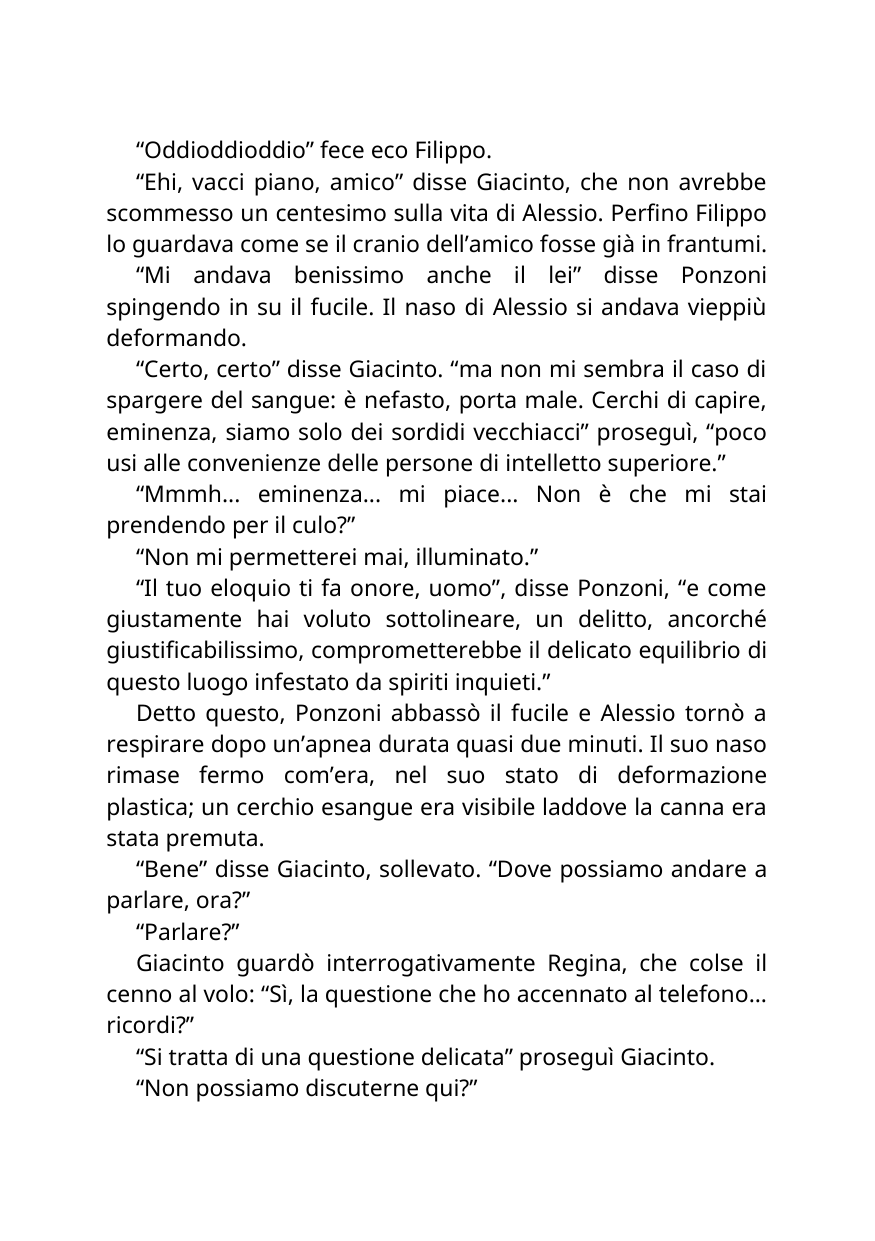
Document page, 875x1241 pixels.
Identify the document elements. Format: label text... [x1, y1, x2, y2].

text “Oddioddioddio” fece eco Filippo. [106, 134, 768, 166]
text “Bene” disse Giacinto, sollevato. “Dove possiamo andare a parlare, ora?” [106, 853, 768, 916]
text “Ehi, vacci piano, amico” disse Giacinto, che non avrebbe scommesso un centesimo sulla vita di Alessio. Perfino Filippo lo guardava come se il cranio dell’amico fosse già in frantumi. [106, 166, 768, 259]
text “Si tratta di una questione delicata” proseguì Giacinto. [106, 1041, 768, 1072]
text “Il tuo eloquio ti fa onore, uomo”, disse Ponzoni, “e come giustamente hai voluto sottolineare, un delitto, ancorché giustificabilissimo, comprometterebbe il delicato equilibrio di questo luogo infestato da spiriti inquieti.” [106, 572, 768, 697]
text Detto questo, Ponzoni abbassò il fucile e Alessio tornò a respirare dopo un’apnea durata quasi due minuti. Il suo naso rimase fermo com’era, nel suo stato di deformazione plastica; un cerchio esangue era visibile laddove la canna era stata premuta. [106, 697, 768, 853]
text “Mi andava benissimo anche il lei” disse Ponzoni spingendo in su il fucile. Il naso di Alessio si andava vieppiù deformando. [106, 259, 768, 353]
text “Non possiamo discuterne qui?” [106, 1072, 768, 1103]
text “Mmmh... eminenza... mi piace... Non è che mi stai prendendo per il culo?” [106, 478, 768, 541]
text “Certo, certo” disse Giacinto. “ma non mi sembra il caso di spargere del sangue: è nefasto, porta male. Cerchi di capire, eminenza, siamo solo dei sordidi vecchiacci” proseguì, “poco usi alle convenienze delle persone di intelletto superiore.” [106, 353, 768, 478]
text “Non mi permetterei mai, illuminato.” [106, 541, 768, 572]
text “Parlare?” [106, 916, 768, 947]
text Giacinto guardò interrogativamente Regina, che colse il cenno al volo: “Sì, la questione che ho accennato al telefono… ricordi?” [106, 947, 768, 1041]
